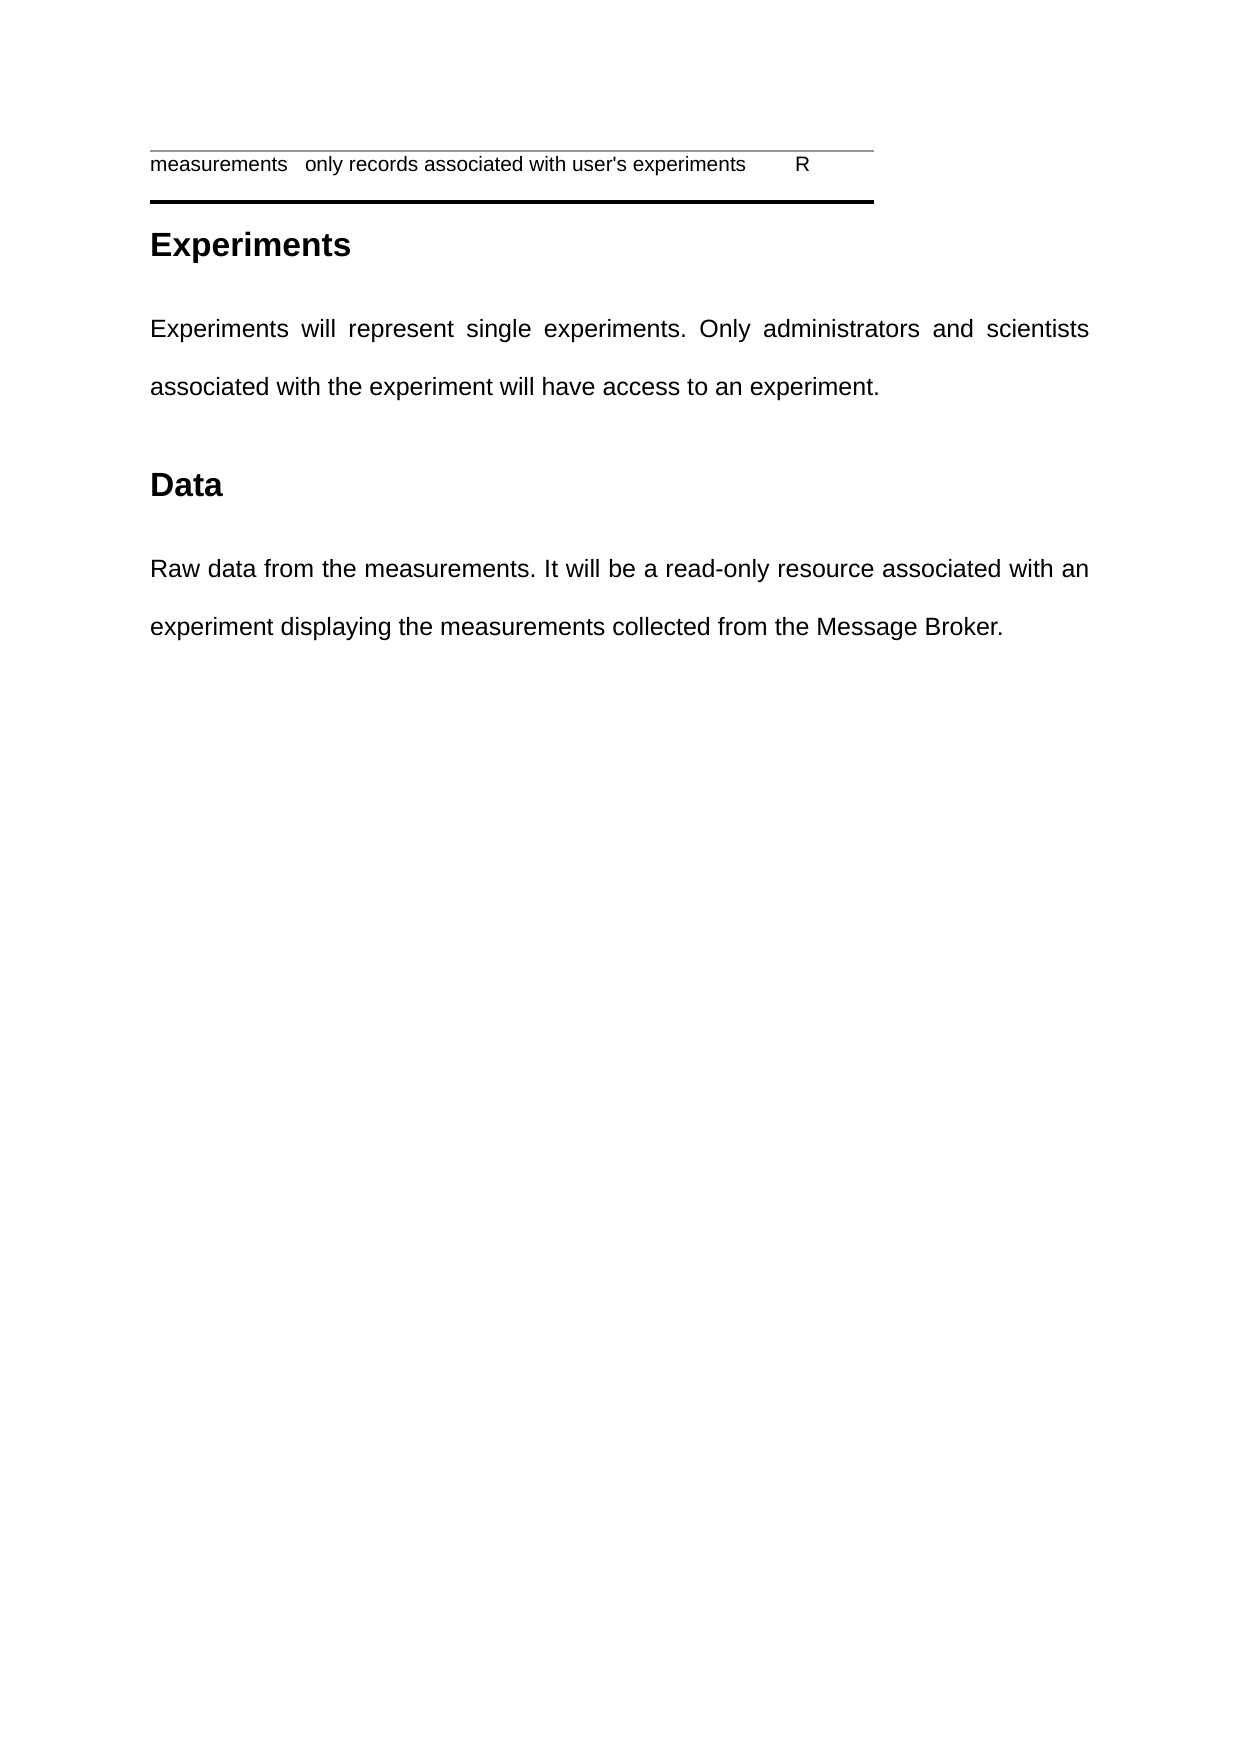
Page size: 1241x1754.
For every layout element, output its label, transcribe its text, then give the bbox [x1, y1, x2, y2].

subtitle Data [150, 465, 1091, 503]
text Raw data from the measurements. It will be a read-only resource associated with an experiment displaying the measurements collected from the Message Broker. [150, 554, 1091, 641]
table_cell measurements [150, 152, 305, 199]
table_cell only records associated with user's experiments [305, 152, 795, 199]
subtitle Experiments [150, 224, 1091, 263]
text Experiments will represent single experiments. Only administrators and scientists associated with the experiment will have access to an experiment. [150, 314, 1091, 401]
table_cell R [795, 152, 874, 199]
